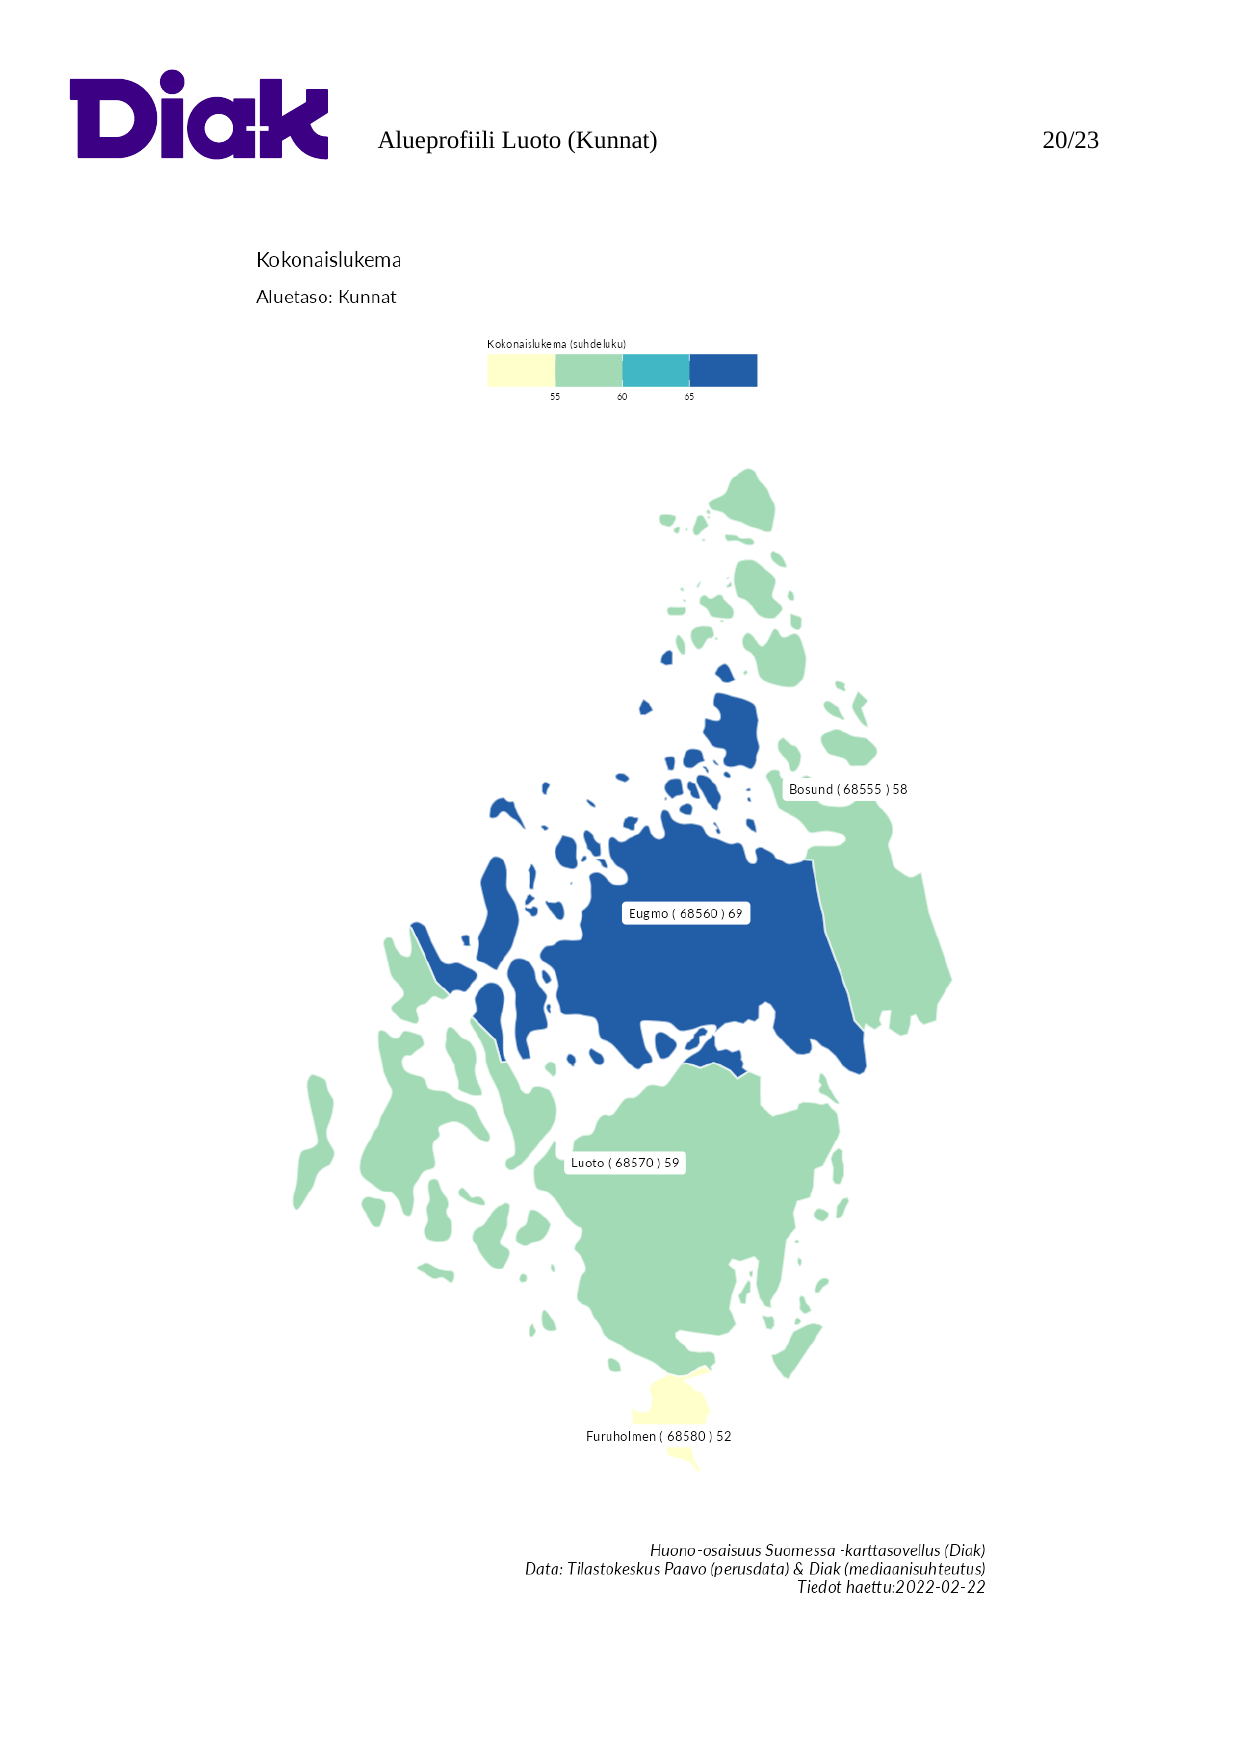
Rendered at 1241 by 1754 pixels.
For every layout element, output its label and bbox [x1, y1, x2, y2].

picture [61, 196, 1179, 1651]
